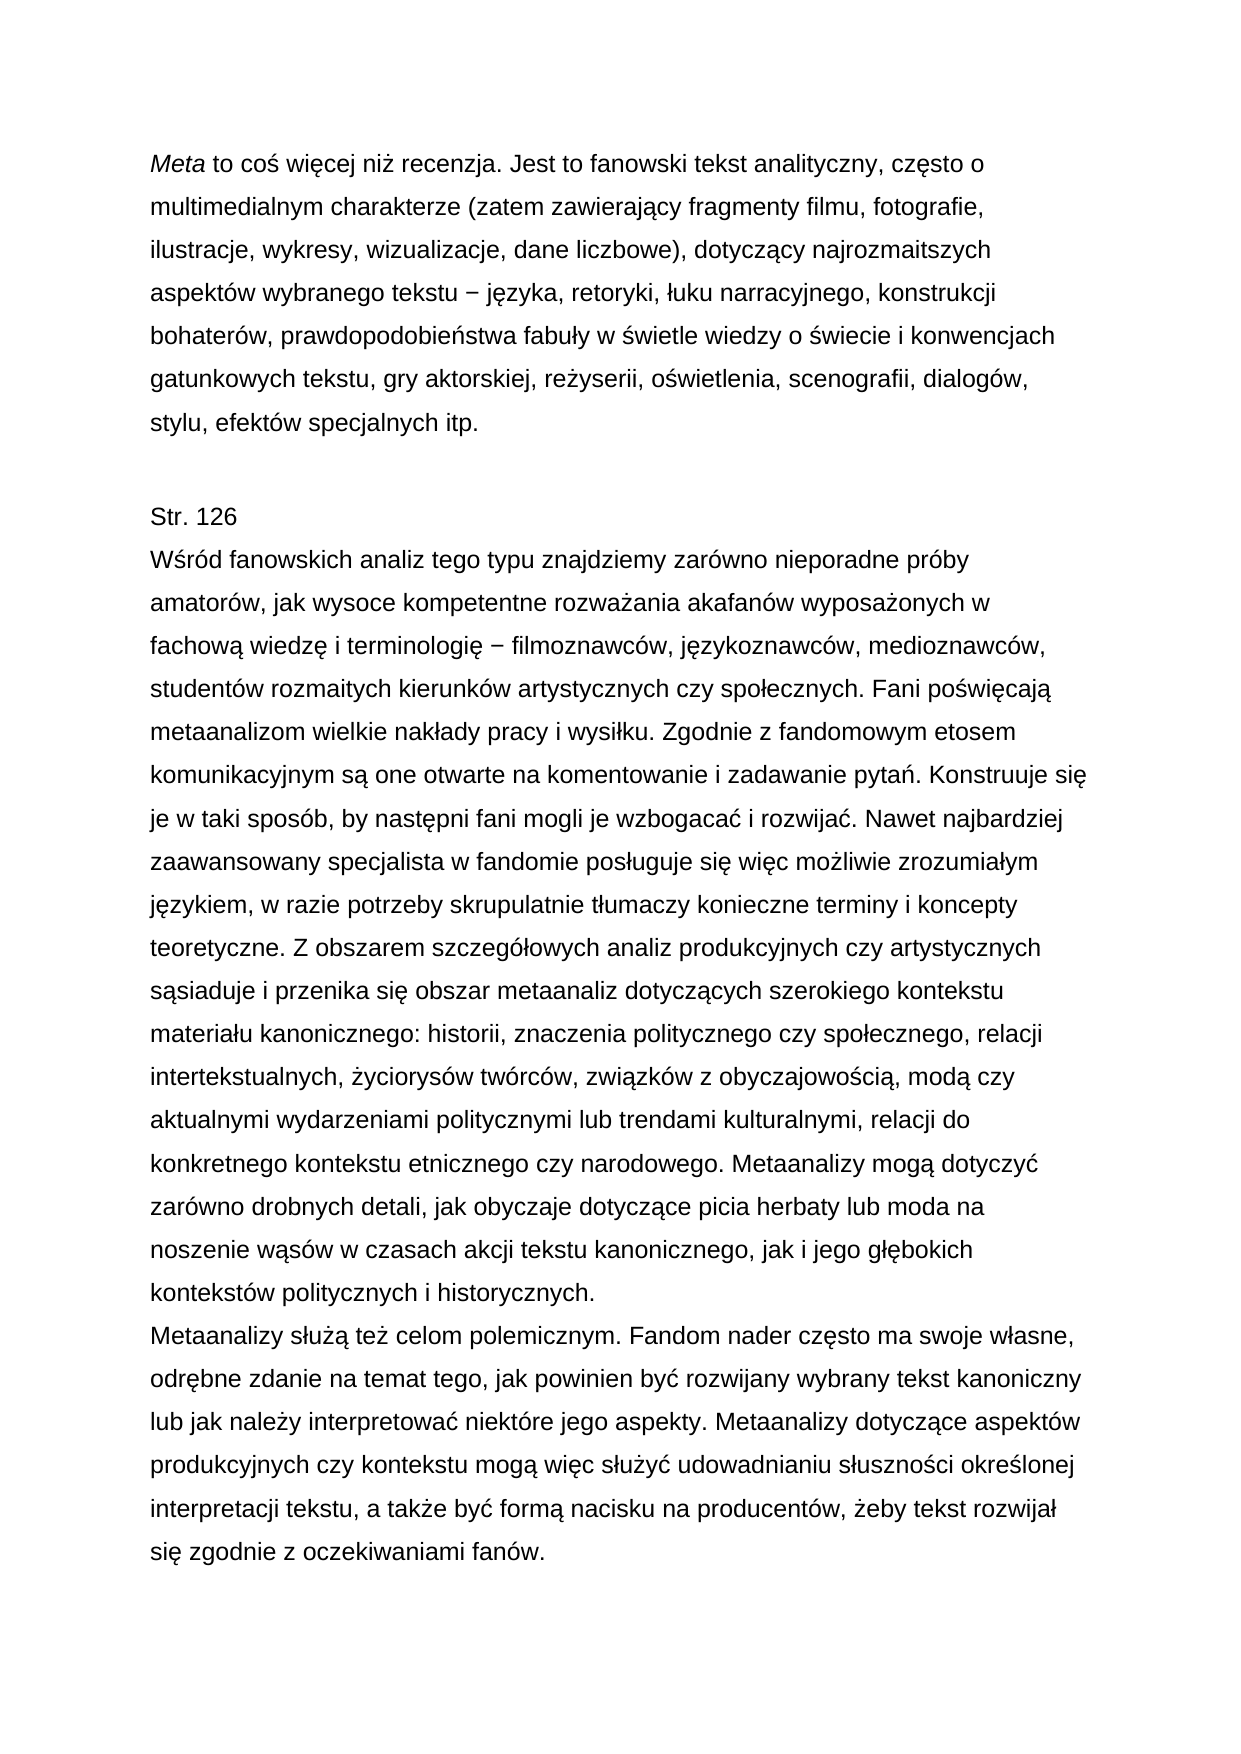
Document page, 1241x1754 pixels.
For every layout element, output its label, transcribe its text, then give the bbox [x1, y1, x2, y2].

text Metaanalizy służą też celom polemicznym. Fandom nader często ma swoje własne, odrębne zdanie na temat tego, jak powinien być rozwijany wybrany tekst kanoniczny lub jak należy interpretować niektóre jego aspekty. Metaanalizy dotyczące aspektów produkcyjnych czy kontekstu mogą więc służyć udowadnianiu słuszności określonej interpretacji tekstu, a także być formą nacisku na producentów, żeby tekst rozwijał się zgodnie z oczekiwaniami fanów. [150, 1321, 1090, 1566]
text Wśród fanowskich analiz tego typu znajdziemy zarówno nieporadne próby amatorów, jak wysoce kompetentne rozważania akafanów wyposażonych w fachową wiedzę i terminologię − filmoznawców, językoznawców, medioznawców, studentów rozmaitych kierunków artystycznych czy społecznych. Fani poświęcają metaanalizom wielkie nakłady pracy i wysiłku. Zgodnie z fandomowym etosem komunikacyjnym są one otwarte na komentowanie i zadawanie pytań. Konstruuje się je w taki sposób, by następni fani mogli je wzbogacać i rozwijać. Nawet najbardziej zaawansowany specjalista w fandomie posługuje się więc możliwie zrozumiałym językiem, w razie potrzeby skrupulatnie tłumaczy konieczne terminy i koncepty teoretyczne. Z obszarem szczegółowych analiz produkcyjnych czy artystycznych sąsiaduje i przenika się obszar metaanaliz dotyczących szerokiego kontekstu materiału kanonicznego: historii, znaczenia politycznego czy społecznego, relacji intertekstualnych, życiorysów twórców, związków z obyczajowością, modą czy aktualnymi wydarzeniami politycznymi lub trendami kulturalnymi, relacji do konkretnego kontekstu etnicznego czy narodowego. Metaanalizy mogą dotyczyć zarówno drobnych detali, jak obyczaje dotyczące picia herbaty lub moda na noszenie wąsów w czasach akcji tekstu kanonicznego, jak i jego głębokich kontekstów politycznych i historycznych. [150, 545, 1090, 1307]
text Meta to coś więcej niż recenzja. Jest to fanowski tekst analityczny, często o multimedialnym charakterze (zatem zawierający fragmenty filmu, fotografie, ilustracje, wykresy, wizualizacje, dane liczbowe), dotyczący najrozmaitszych aspektów wybranego tekstu − języka, retoryki, łuku narracyjnego, konstrukcji bohaterów, prawdopodobieństwa fabuły w świetle wiedzy o świecie i konwencjach gatunkowych tekstu, gry aktorskiej, reżyserii, oświetlenia, scenografii, dialogów, stylu, efektów specjalnych itp. [150, 149, 1090, 436]
text Str. 126 [150, 502, 1090, 531]
